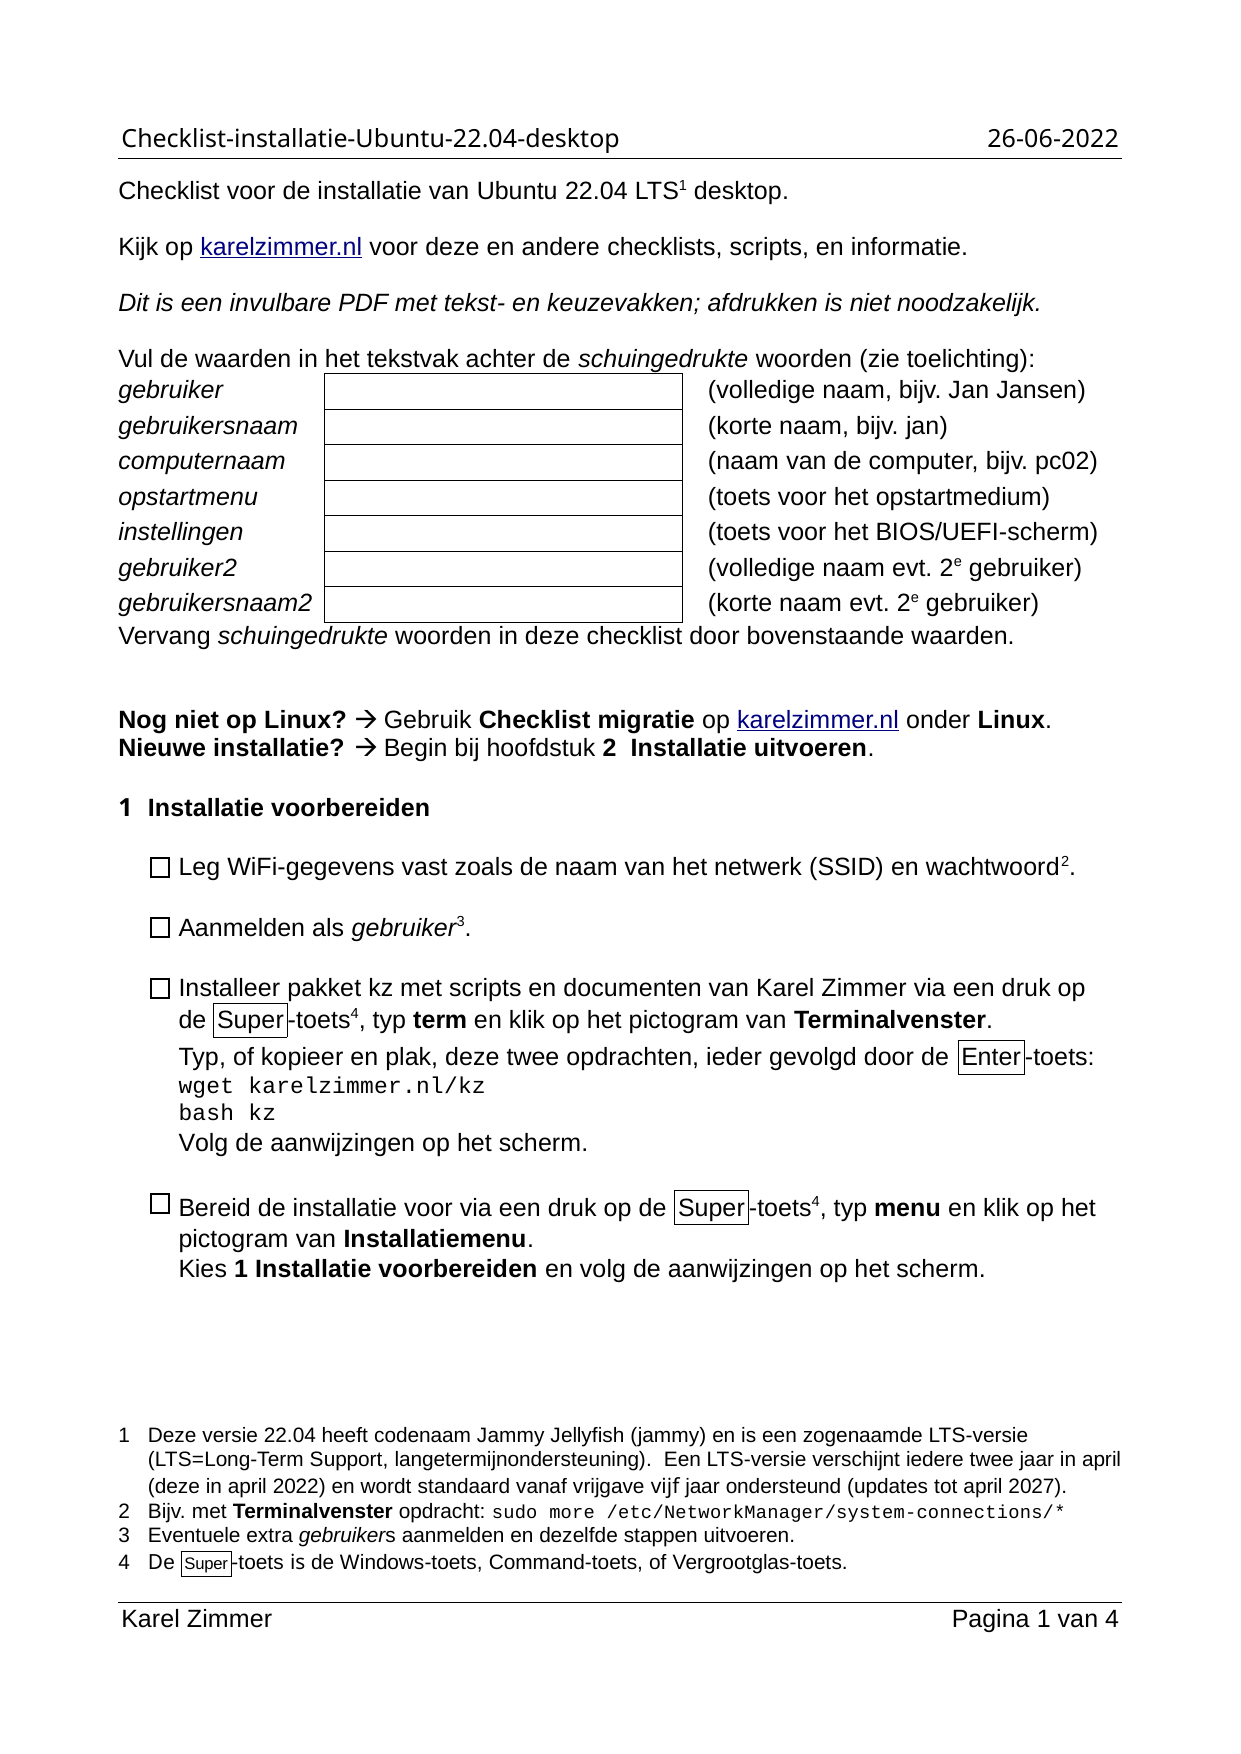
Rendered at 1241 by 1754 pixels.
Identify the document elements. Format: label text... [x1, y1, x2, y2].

table_cell [141, 913, 177, 943]
table_cell [141, 1254, 177, 1284]
table_cell [141, 1189, 177, 1254]
table_cell [141, 1128, 177, 1158]
text Checklist voor de installatie van Ubuntu 22.04 LTS desktop. [118, 177, 1122, 205]
table_cell [141, 973, 177, 1039]
text Dit is een invulbare PDF met tekst- en keuzevakken; afdrukken is niet noodzakelijk. [118, 289, 1122, 317]
table_cell [177, 943, 1120, 973]
text (naam van de computer, bijv. pc02) [683, 444, 1122, 480]
text instellingen [118, 515, 324, 551]
text gebruiker2 [118, 551, 324, 586]
text Nog niet op Linux?  Gebruik Checklist migratie op karelzimmer.nl onder Linux. [118, 706, 1122, 734]
table_cell [141, 1039, 177, 1128]
text (volledige naam, bijv. Jan Jansen) [683, 373, 1122, 409]
table_cell Bereid de installatie voor via een druk op de Super-toets4, typ menu en klik op het pictogram van Installatiemenu. [177, 1189, 1120, 1254]
text (korte naam evt. 2e gebruiker) [683, 586, 1122, 622]
table_cell Volg de aanwijzingen op het scherm. [177, 1128, 1120, 1158]
text gebruikersnaam [118, 409, 324, 444]
table_cell Aanmelden als gebruiker. [177, 913, 1120, 943]
text (volledige naam evt. 2e gebruiker) [683, 551, 1122, 586]
text (korte naam, bijv. jan) [683, 409, 1122, 444]
text (toets voor het opstartmedium) [683, 480, 1122, 515]
list Installatie voorbereiden [118, 790, 1122, 824]
table_cell [141, 943, 177, 973]
table_cell [177, 882, 1120, 913]
text Kijk op karelzimmer.nl voor deze en andere checklists, scripts, en informatie. [118, 233, 1122, 261]
table_cell Typ, of kopieer en plak, deze twee opdrachten, ieder gevolgd door de Enter-toets: wget karelzimmer.nl/kz bash kz [177, 1039, 1120, 1128]
text opstartmenu [118, 480, 324, 515]
text computernaam [118, 444, 324, 480]
table_cell [141, 882, 177, 913]
text (toets voor het BIOS/UEFI-scherm) [683, 515, 1122, 551]
text Vul de waarden in het tekstvak achter de schuingedrukte woorden (zie toelichting): [118, 345, 1122, 373]
table_cell Kies 1 Installatie voorbereiden en volg de aanwijzingen op het scherm. [177, 1254, 1120, 1284]
table_cell Installeer pakket kz met scripts en documenten van Karel Zimmer via een druk op de Super-toets, typ term en klik op het pictogram van Terminalvenster. [177, 973, 1120, 1039]
text gebruikersnaam2 [118, 586, 324, 622]
table_cell [177, 1159, 1120, 1189]
table_header [141, 852, 177, 882]
text Vervang schuingedrukte woorden in deze checklist door bovenstaande waarden. [118, 622, 1122, 650]
text Deze versie 22.04 heeft codenaam Jammy Jellyfish (jammy) en is een zogenaamde LTS-versie (LTS=Long-Term Support, langetermijnondersteuning). Een LTS-versie verschijnt iedere twee jaar in april (deze in april 2022) en wordt standaard vanaf vrijgave vijf jaar ondersteund (updates tot april 2027). [118, 1424, 1122, 1499]
text gebruiker [118, 373, 324, 409]
table_cell [141, 1159, 177, 1189]
table_header Leg WiFi-gegevens vast zoals de naam van het netwerk (SSID) en wachtwoord. [177, 852, 1120, 882]
text Nieuwe installatie?  Begin bij hoofdstuk 2 Installatie uitvoeren. [118, 734, 1122, 762]
